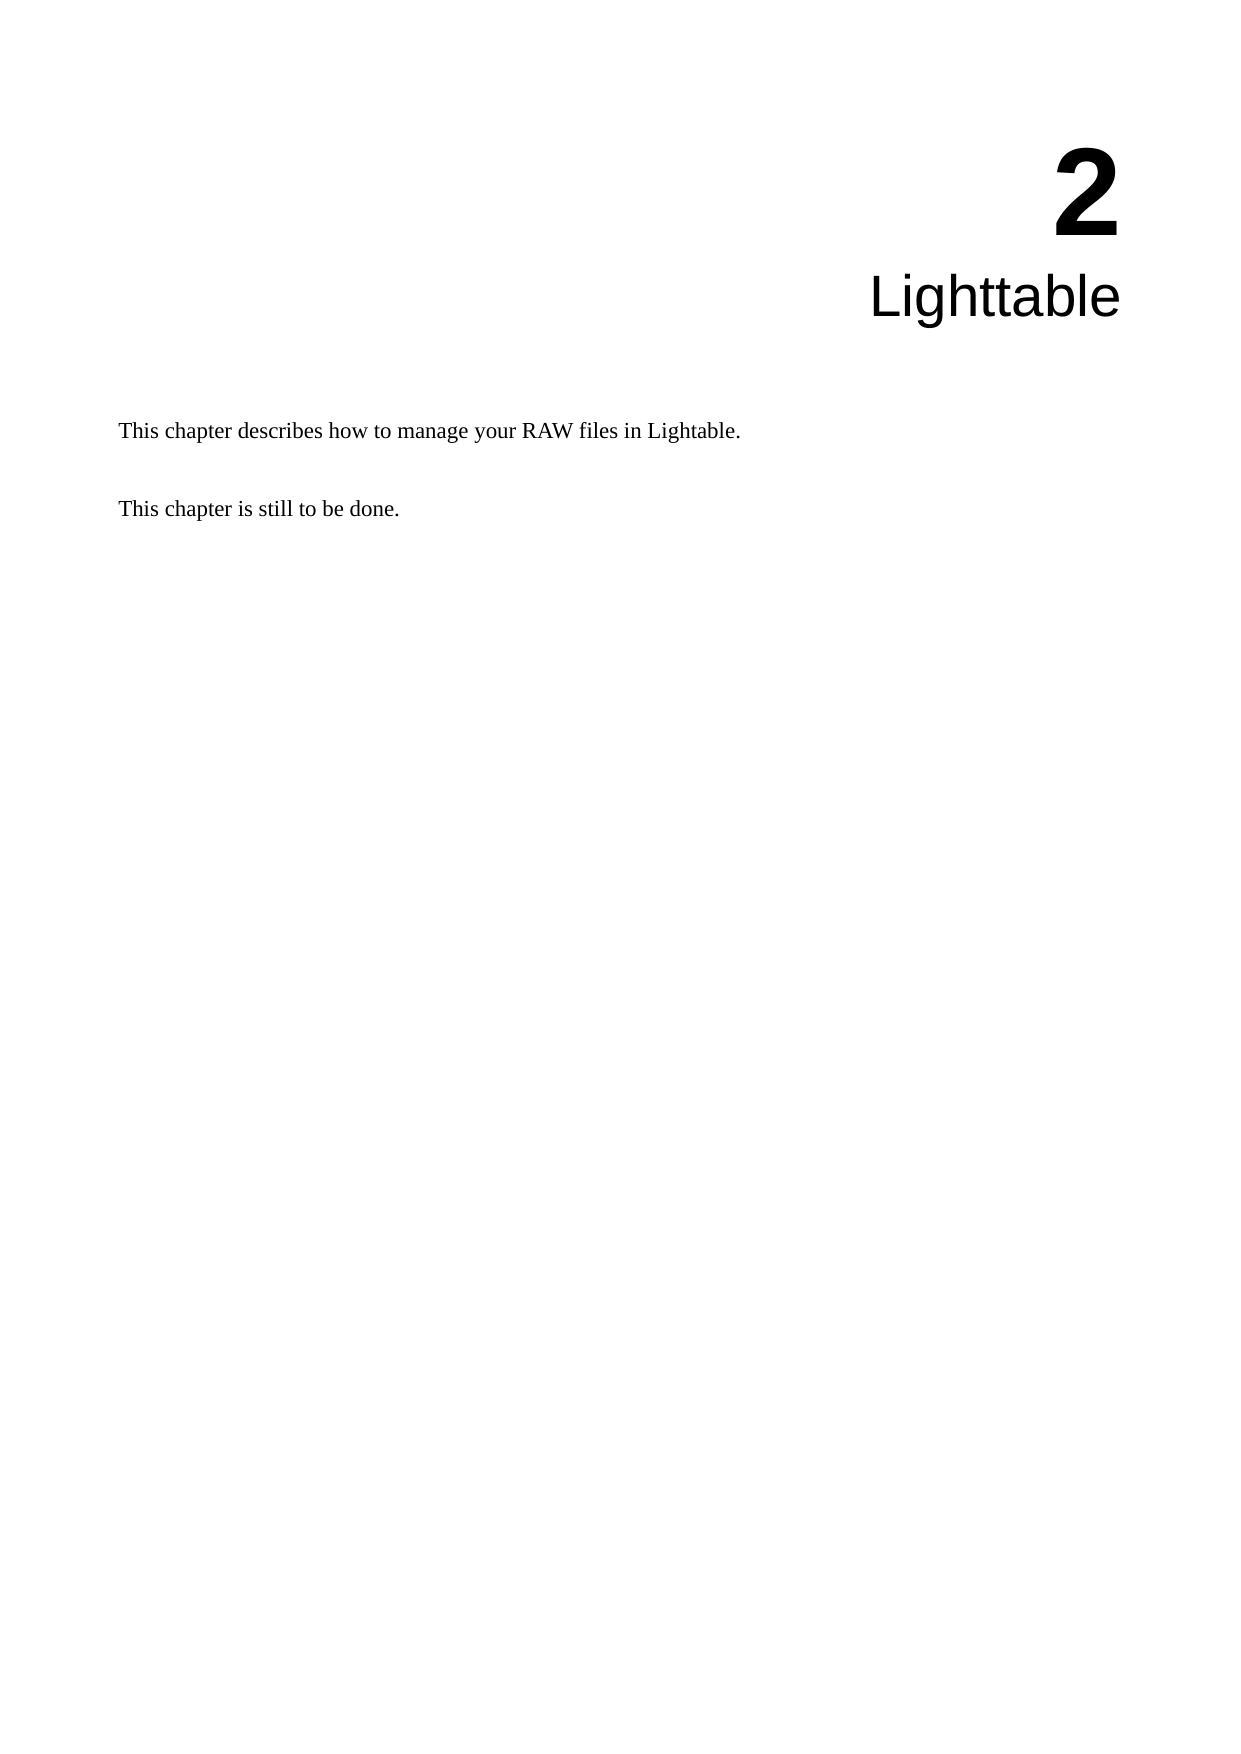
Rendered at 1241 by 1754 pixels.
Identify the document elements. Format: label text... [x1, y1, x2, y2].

text This chapter is still to be done. [118, 495, 1122, 522]
title Lighttable [118, 262, 1122, 329]
text This chapter describes how to manage your RAW files in Lightable. [118, 417, 1122, 444]
text 2 [118, 118, 1122, 262]
